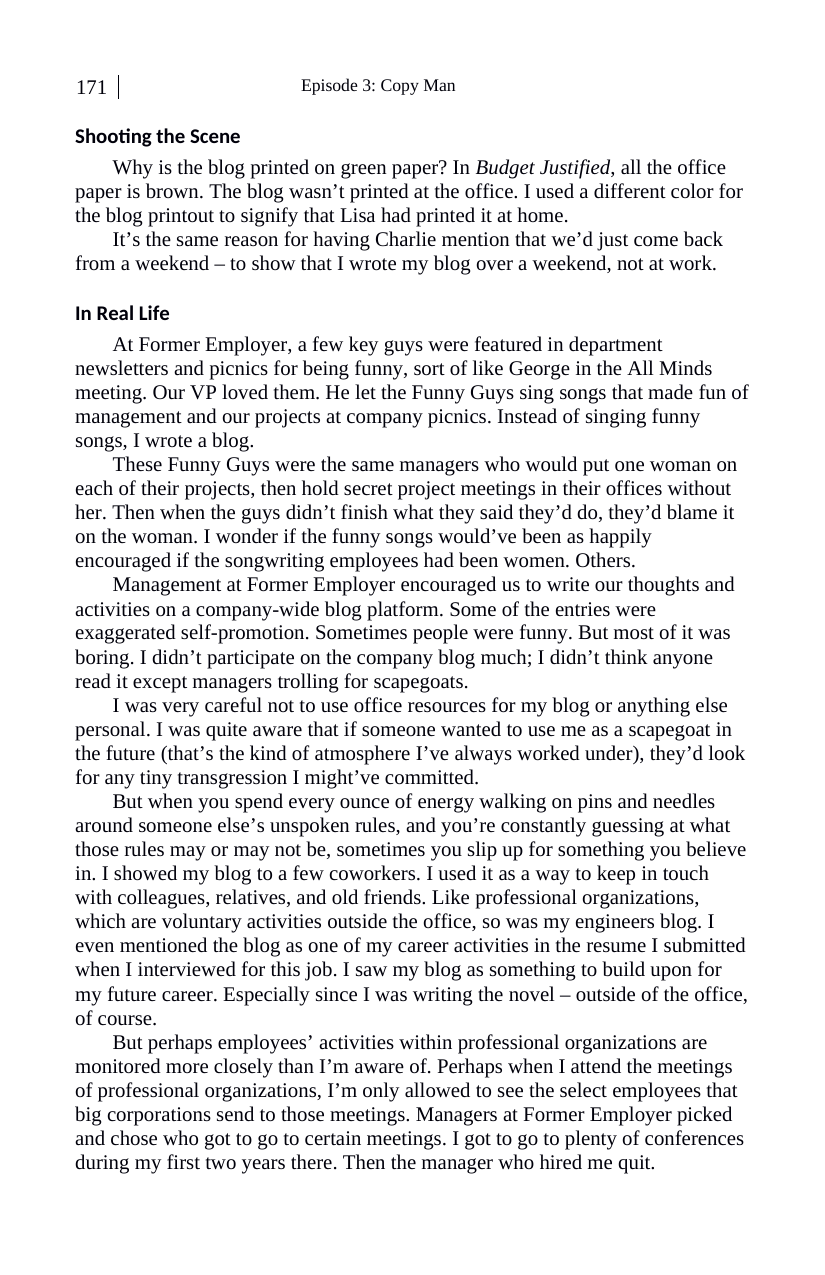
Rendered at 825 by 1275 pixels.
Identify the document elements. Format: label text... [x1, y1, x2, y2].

text Why is the blog printed on green paper? In Budget Justified, all the office paper is brown. The blog wasn’t printed at the office. I used a different color for the blog printout to signify that Lisa had printed it at home. [75, 155, 750, 227]
text It’s the same reason for having Charlie mention that we’d just come back from a weekend – to show that I wrote my blog over a weekend, not at work. [75, 227, 750, 275]
text At Former Employer, a few key guys were featured in department newsletters and picnics for being funny, sort of like George in the All Minds meeting. Our VP loved them. He let the Funny Guys sing songs that made fun of management and our projects at company picnics. Instead of singing funny songs, I wrote a blog. [75, 332, 750, 452]
text But when you spend every ounce of energy walking on pins and needles around someone else’s unspoken rules, and you’re constantly guessing at what those rules may or may not be, sometimes you slip up for something you believe in. I showed my blog to a few coworkers. I used it as a way to keep in touch with colleagues, relatives, and old friends. Like professional organizations, which are voluntary activities outside the office, so was my engineers blog. I even mentioned the blog as one of my career activities in the resume I submitted when I interviewed for this job. I saw my blog as something to build upon for my future career. Especially since I was writing the novel – outside of the office, of course. [75, 789, 750, 1029]
subtitle In Real Life [75, 300, 750, 326]
subtitle Shooting the Scene [75, 123, 750, 148]
text These Funny Guys were the same managers who would put one woman on each of their projects, then hold secret project meetings in their offices without her. Then when the guys didn’t finish what they said they’d do, they’d blame it on the woman. I wonder if the funny songs would’ve been as happily encouraged if the songwriting employees had been women. Others. [75, 452, 750, 572]
text Management at Former Employer encouraged us to write our thoughts and activities on a company-wide blog platform. Some of the entries were exaggerated self-promotion. Sometimes people were funny. But most of it was boring. I didn’t participate on the company blog much; I didn’t think anyone read it except managers trolling for scapegoats. [75, 572, 750, 693]
text But perhaps employees’ activities within professional organizations are monitored more closely than I’m aware of. Perhaps when I attend the meetings of professional organizations, I’m only allowed to see the select employees that big corporations send to those meetings. Managers at Former Employer picked and chose who got to go to certain meetings. I got to go to plenty of conferences during my first two years there. Then the manager who hired me quit. [75, 1029, 750, 1174]
text I was very careful not to use office resources for my blog or anything else personal. I was quite aware that if someone wanted to use me as a scapegoat in the future (that’s the kind of atmosphere I’ve always worked under), they’d look for any tiny transgression I might’ve committed. [75, 693, 750, 789]
